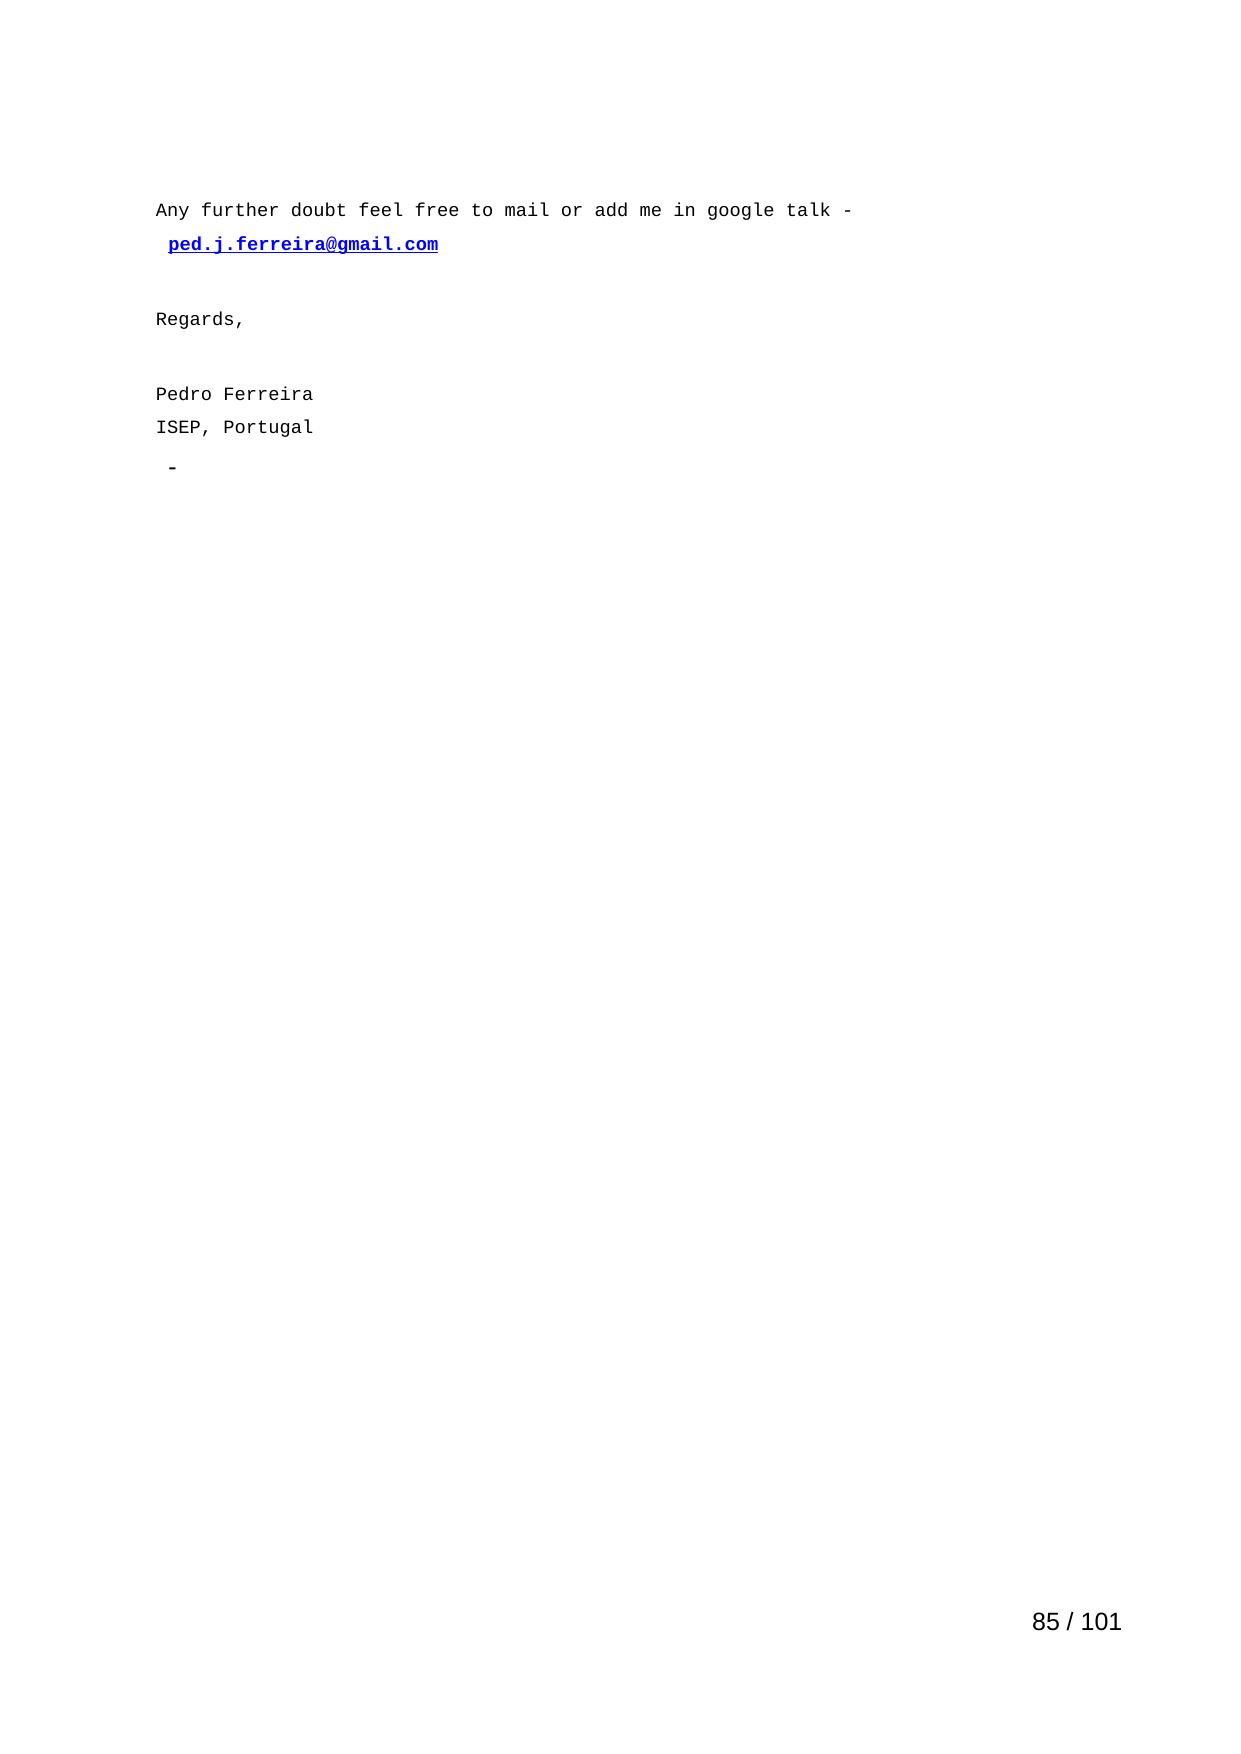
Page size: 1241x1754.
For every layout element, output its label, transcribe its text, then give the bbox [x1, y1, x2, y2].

text Pedro Ferreira [118, 384, 1122, 406]
text - [118, 452, 1122, 481]
text Regards, [118, 309, 1122, 331]
text Any further doubt feel free to mail or add me in google talk - [118, 201, 1122, 222]
text ISEP, Portugal [118, 418, 1122, 439]
text ped.j.ferreira@gmail.com [118, 234, 1122, 256]
